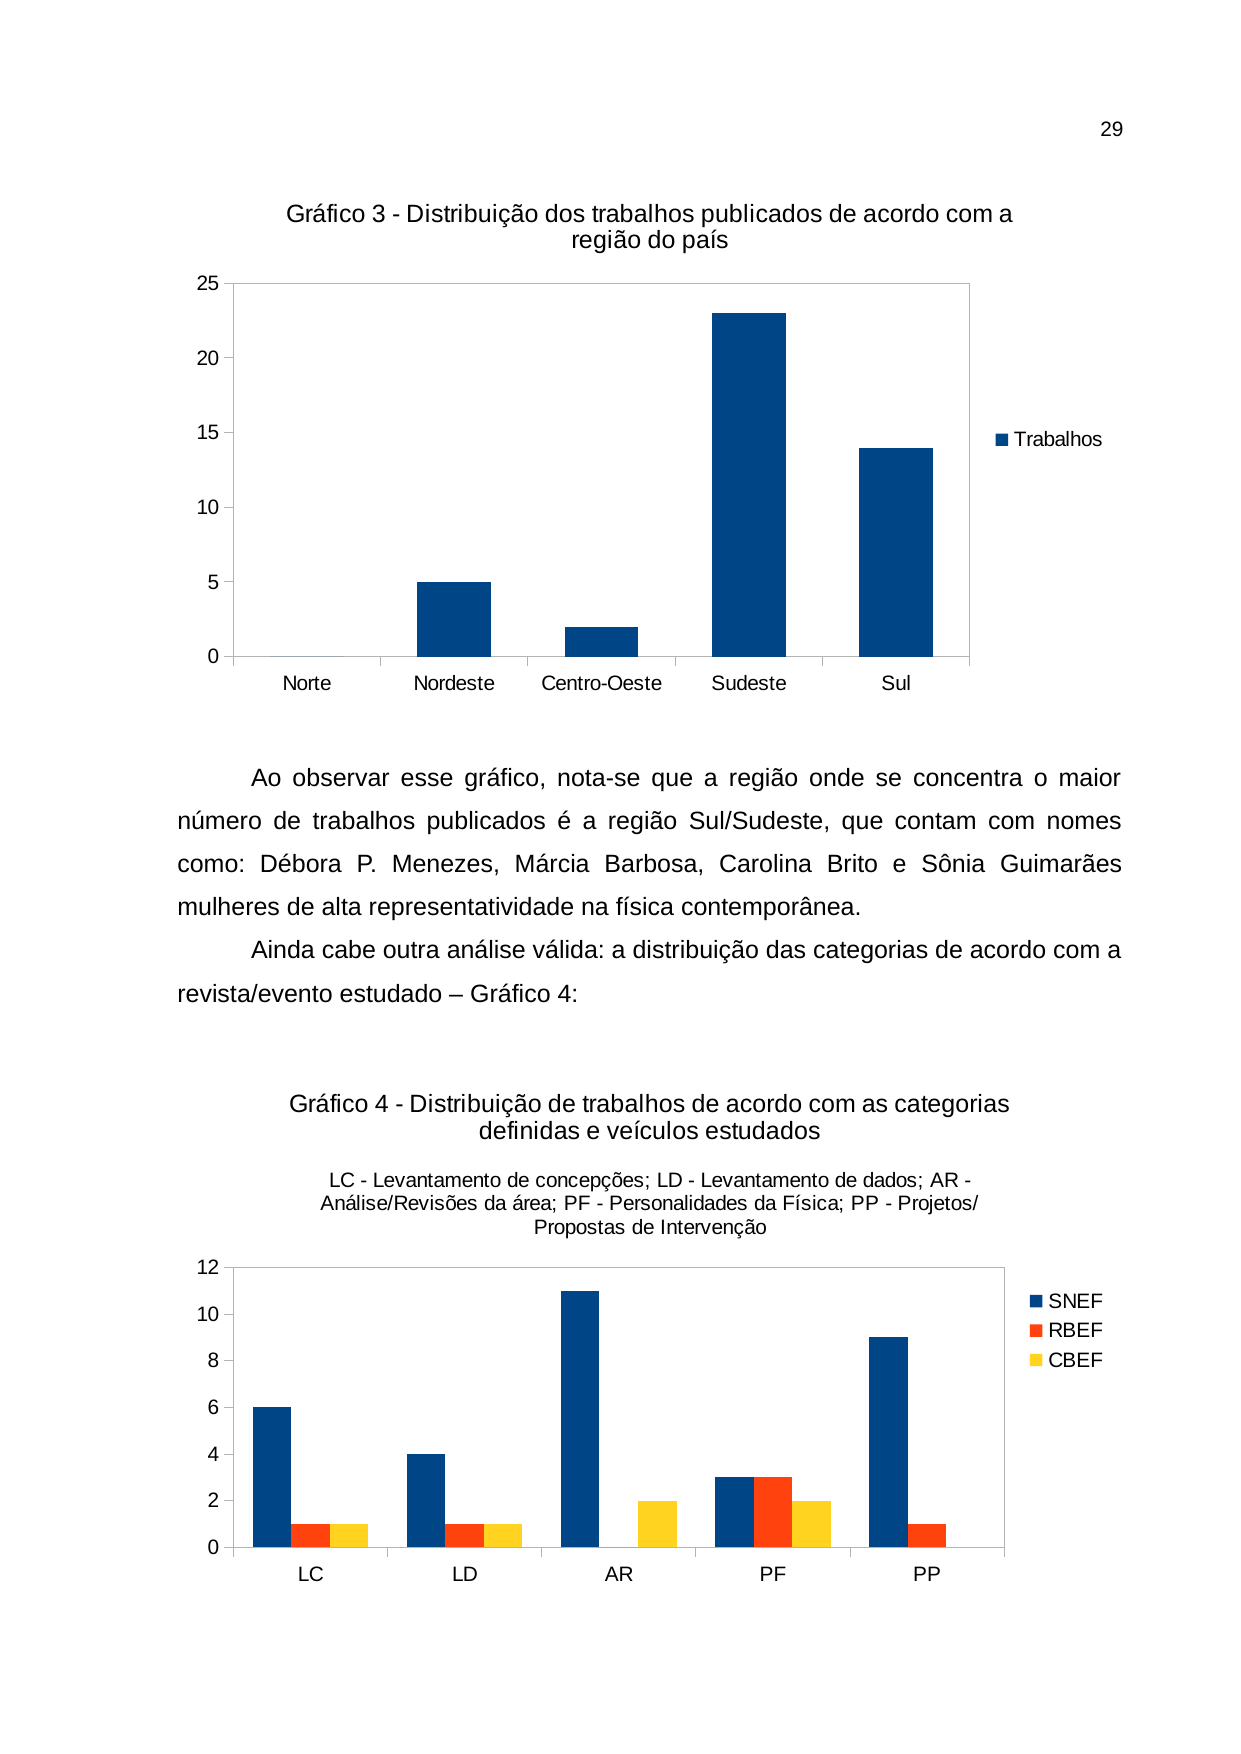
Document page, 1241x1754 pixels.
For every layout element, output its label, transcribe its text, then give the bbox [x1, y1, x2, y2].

text Ao observar esse gráfico, nota-se que a região onde se concentra o maior número de trabalhos publicados é a região Sul/Sudeste, que contam com nomes como: Débora P. Menezes, Márcia Barbosa, Carolina Brito e Sônia Guimarães mulheres de alta representatividade na física contemporânea. [177, 763, 1123, 921]
text Ainda cabe outra análise válida: a distribuição das categorias de acordo com a revista/evento estudado – Gráfico 4: [177, 936, 1123, 1007]
